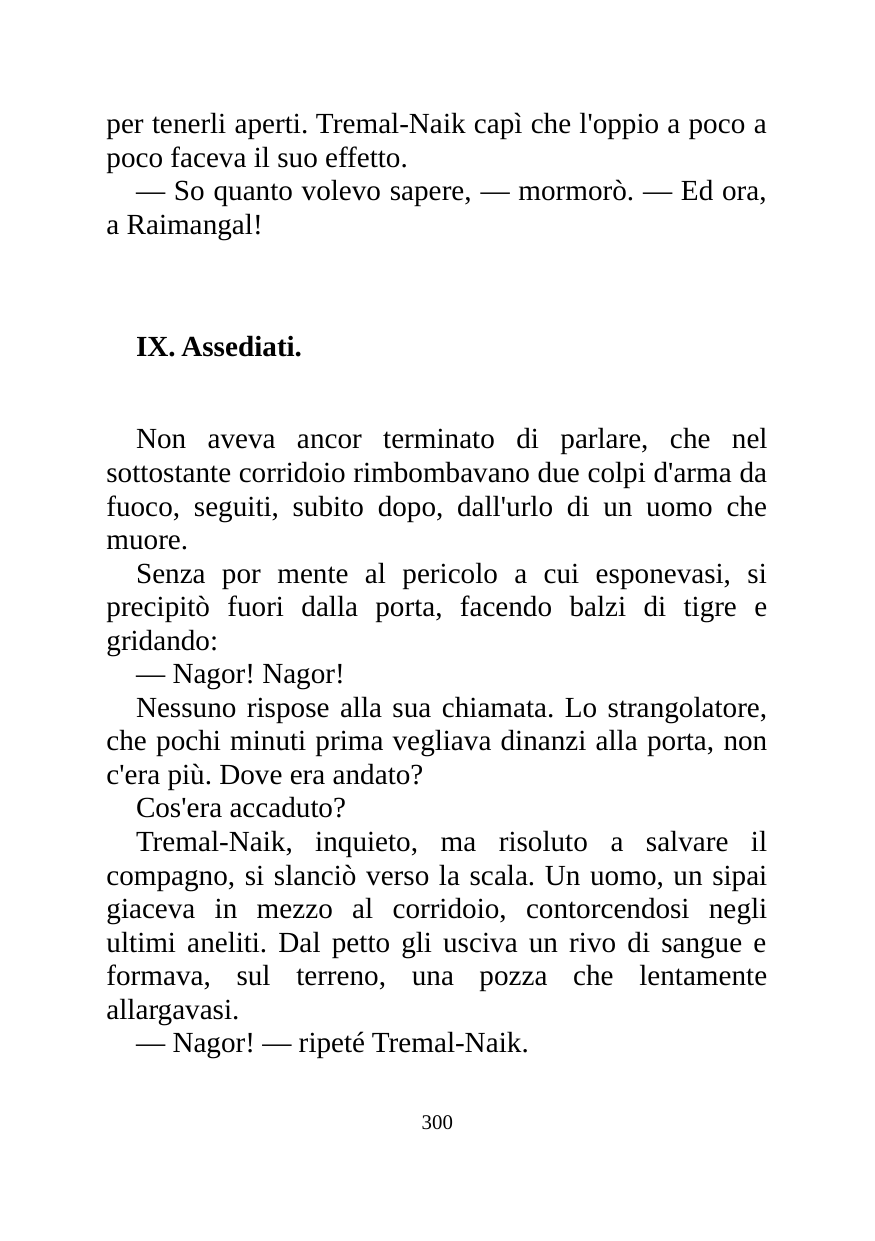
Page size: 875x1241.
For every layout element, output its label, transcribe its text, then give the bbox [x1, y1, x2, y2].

text Tremal-Naik, inquieto, ma risoluto a salvare il compagno, si slanciò verso la scala. Un uomo, un sipai giaceva in mezzo al corridoio, contorcendosi negli ultimi aneliti. Dal petto gli usciva un rivo di sangue e formava, sul terreno, una pozza che lentamente allargavasi. [106, 824, 768, 1025]
text — So quanto volevo sapere, — mormorò. — Ed ora, a Raimangal! [106, 173, 768, 240]
subtitle IX. Assediati. [106, 329, 768, 362]
text — Nagor! — ripeté Tremal-Naik. [106, 1025, 768, 1059]
text Nessuno rispose alla sua chiamata. Lo strangolatore, che pochi minuti prima vegliava dinanzi alla porta, non c'era più. Dove era andato? [106, 690, 768, 791]
text — Nagor! Nagor! [106, 656, 768, 690]
text Cos'era accaduto? [106, 791, 768, 824]
text Non aveva ancor terminato di parlare, che nel sottostante corridoio rimbombavano due colpi d'arma da fuoco, seguiti, subito dopo, dall'urlo di un uomo che muore. [106, 422, 768, 556]
text per tenerli aperti. Tremal-Naik capì che l'oppio a poco a poco faceva il suo effetto. [106, 106, 768, 173]
text Senza por mente al pericolo a cui esponevasi, si precipitò fuori dalla porta, facendo balzi di tigre e gridando: [106, 556, 768, 656]
